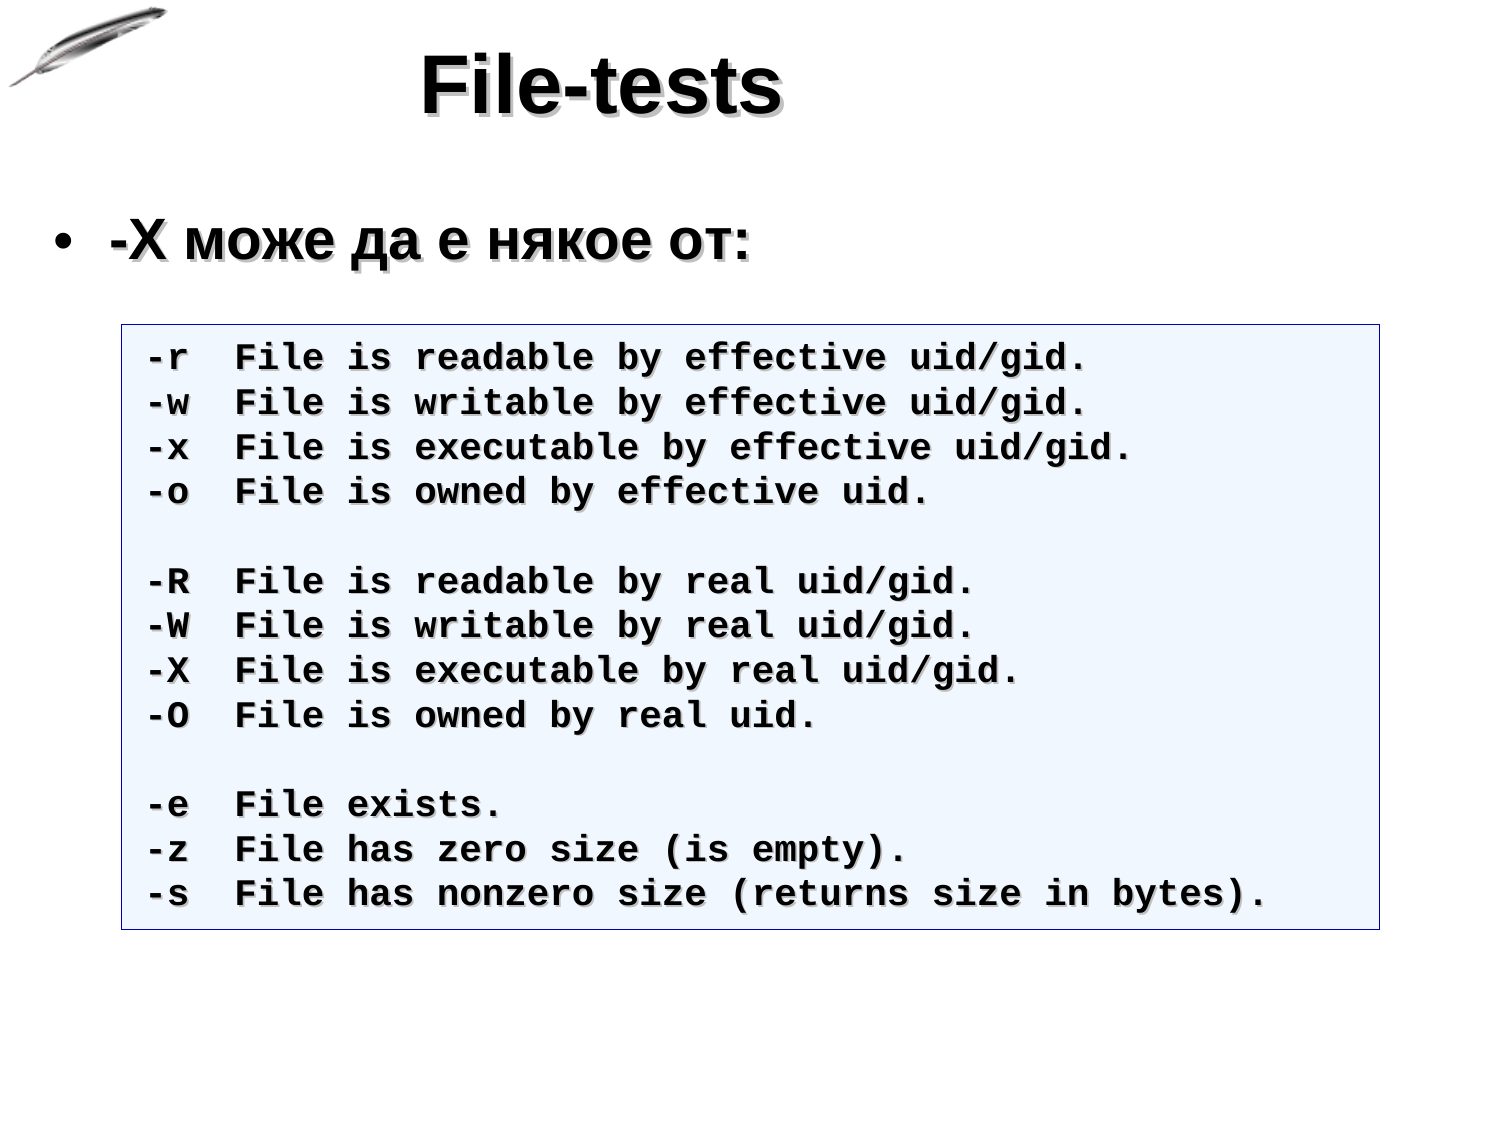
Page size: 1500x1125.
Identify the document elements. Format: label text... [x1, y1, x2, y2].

picture [5, 5, 173, 89]
text_box -r File is readable by effective uid/gid. -w File is writable by effective uid/gid. -x File is executable by effective uid/gid. -o File is owned by effective uid. -R File is readable by real uid/gid. -W File is writable by real uid/gid. -X File is executable by real uid/gid. -O File is owned by real uid. -e File exists. -z File has zero size (is empty). -s File has nonzero size (returns size in bytes). [120, 324, 1380, 929]
list -X може да е някое от: [53, 207, 1447, 1084]
title File-tests [419, 0, 1459, 179]
